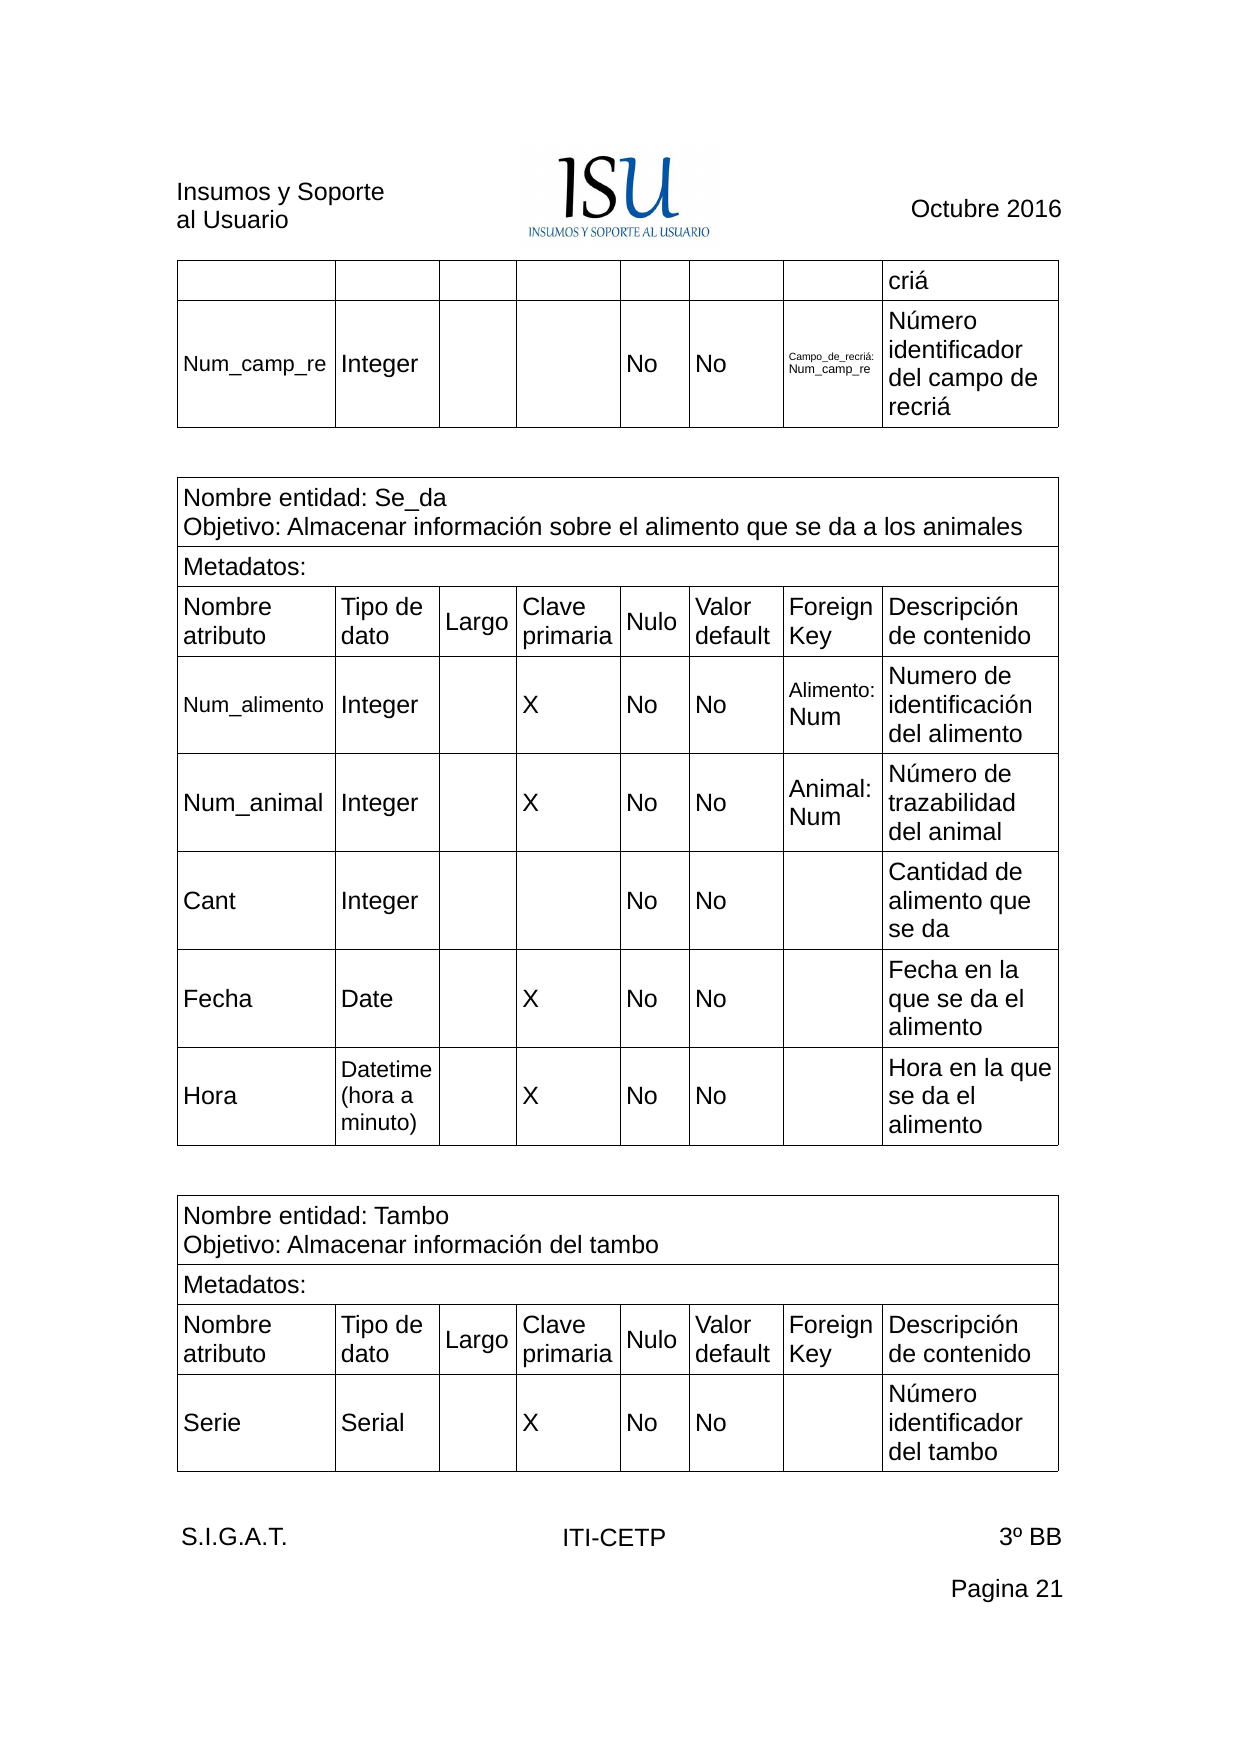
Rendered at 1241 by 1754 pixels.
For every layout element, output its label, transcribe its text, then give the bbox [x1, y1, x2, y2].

table_cell No [621, 657, 689, 753]
table_cell Nulo [621, 587, 689, 656]
table_cell No [690, 1048, 783, 1144]
table_cell No [690, 950, 783, 1047]
table_cell [517, 261, 620, 300]
table_cell No [621, 852, 689, 949]
table_cell Integer [336, 657, 439, 753]
picture [517, 138, 723, 252]
table_cell No [690, 301, 783, 427]
table_cell [784, 1375, 882, 1471]
table_cell Tipo de dato [336, 1305, 439, 1373]
table_cell No [621, 301, 689, 427]
table_cell No [621, 754, 689, 851]
table_cell Nombre atributo [178, 587, 335, 656]
table_cell [440, 1048, 516, 1144]
table_cell X [517, 950, 620, 1047]
table_cell No [690, 1375, 783, 1471]
table_cell [517, 301, 620, 427]
table_cell [784, 950, 882, 1047]
table_cell Datetime (hora a minuto) [336, 1048, 439, 1144]
table_cell [440, 1375, 516, 1471]
table_cell [784, 261, 882, 300]
table_cell Foreign Key [784, 587, 882, 656]
table_cell Alimento: Num [784, 657, 882, 753]
table_cell No [621, 1048, 689, 1144]
table_cell Descripción de contenido [883, 1305, 1058, 1373]
table_cell [440, 657, 516, 753]
table_cell X [517, 1375, 620, 1471]
table_cell [784, 1048, 882, 1144]
table_cell [621, 261, 689, 300]
table_cell Hora en la que se da el alimento [883, 1048, 1058, 1144]
table_cell Fecha [178, 950, 335, 1047]
table_cell Número identificador del tambo [883, 1375, 1058, 1471]
table_cell Descripción de contenido [883, 587, 1058, 656]
table_cell [336, 261, 439, 300]
table_cell Serial [336, 1375, 439, 1471]
table_cell Fecha en la que se da el alimento [883, 950, 1058, 1047]
table_cell Hora [178, 1048, 335, 1144]
table_cell Metadatos: [178, 1265, 1058, 1304]
table_header Nombre entidad: Se_da Objetivo: Almacenar información sobre el alimento que se da a los animales [178, 478, 1058, 546]
table_cell Nulo [621, 1305, 689, 1373]
table_cell [440, 301, 516, 427]
table_cell No [690, 657, 783, 753]
table_cell [440, 754, 516, 851]
table_cell Número de trazabilidad del animal [883, 754, 1058, 851]
table_cell Cant [178, 852, 335, 949]
table_cell [784, 852, 882, 949]
table_cell [440, 261, 516, 300]
table_cell X [517, 1048, 620, 1144]
table_cell Numero de identificación del alimento [883, 657, 1058, 753]
table_cell [517, 852, 620, 949]
table_cell Num_camp_re [178, 301, 335, 427]
table_cell Metadatos: [178, 547, 1058, 586]
table_cell No [621, 1375, 689, 1471]
table_cell Largo [440, 587, 516, 656]
table_cell [178, 261, 335, 300]
table_cell Animal: Num [784, 754, 882, 851]
table_cell [440, 852, 516, 949]
table_cell Integer [336, 754, 439, 851]
table_cell Num_alimento [178, 657, 335, 753]
table_cell Integer [336, 301, 439, 427]
table_cell Nombre atributo [178, 1305, 335, 1373]
table_cell Num_animal [178, 754, 335, 851]
table_cell Campo_de_recriá: Num_camp_re [784, 301, 882, 427]
table_cell Número identificador del campo de recriá [883, 301, 1058, 427]
table_cell Valor default [690, 587, 783, 656]
table_cell X [517, 754, 620, 851]
table_cell Clave primaria [517, 1305, 620, 1373]
table_cell [440, 950, 516, 1047]
table_cell Largo [440, 1305, 516, 1373]
table_cell [690, 261, 783, 300]
table_cell Valor default [690, 1305, 783, 1373]
table_cell Serie [178, 1375, 335, 1471]
table_cell No [690, 852, 783, 949]
table_cell Cantidad de alimento que se da [883, 852, 1058, 949]
table_cell Integer [336, 852, 439, 949]
table_cell Clave primaria [517, 587, 620, 656]
table_cell criá [883, 261, 1058, 300]
table_cell Tipo de dato [336, 587, 439, 656]
table_header Nombre entidad: Tambo Objetivo: Almacenar información del tambo [178, 1196, 1058, 1264]
table_cell Foreign Key [784, 1305, 882, 1373]
table_cell Date [336, 950, 439, 1047]
table_cell X [517, 657, 620, 753]
table_cell No [621, 950, 689, 1047]
table_cell No [690, 754, 783, 851]
